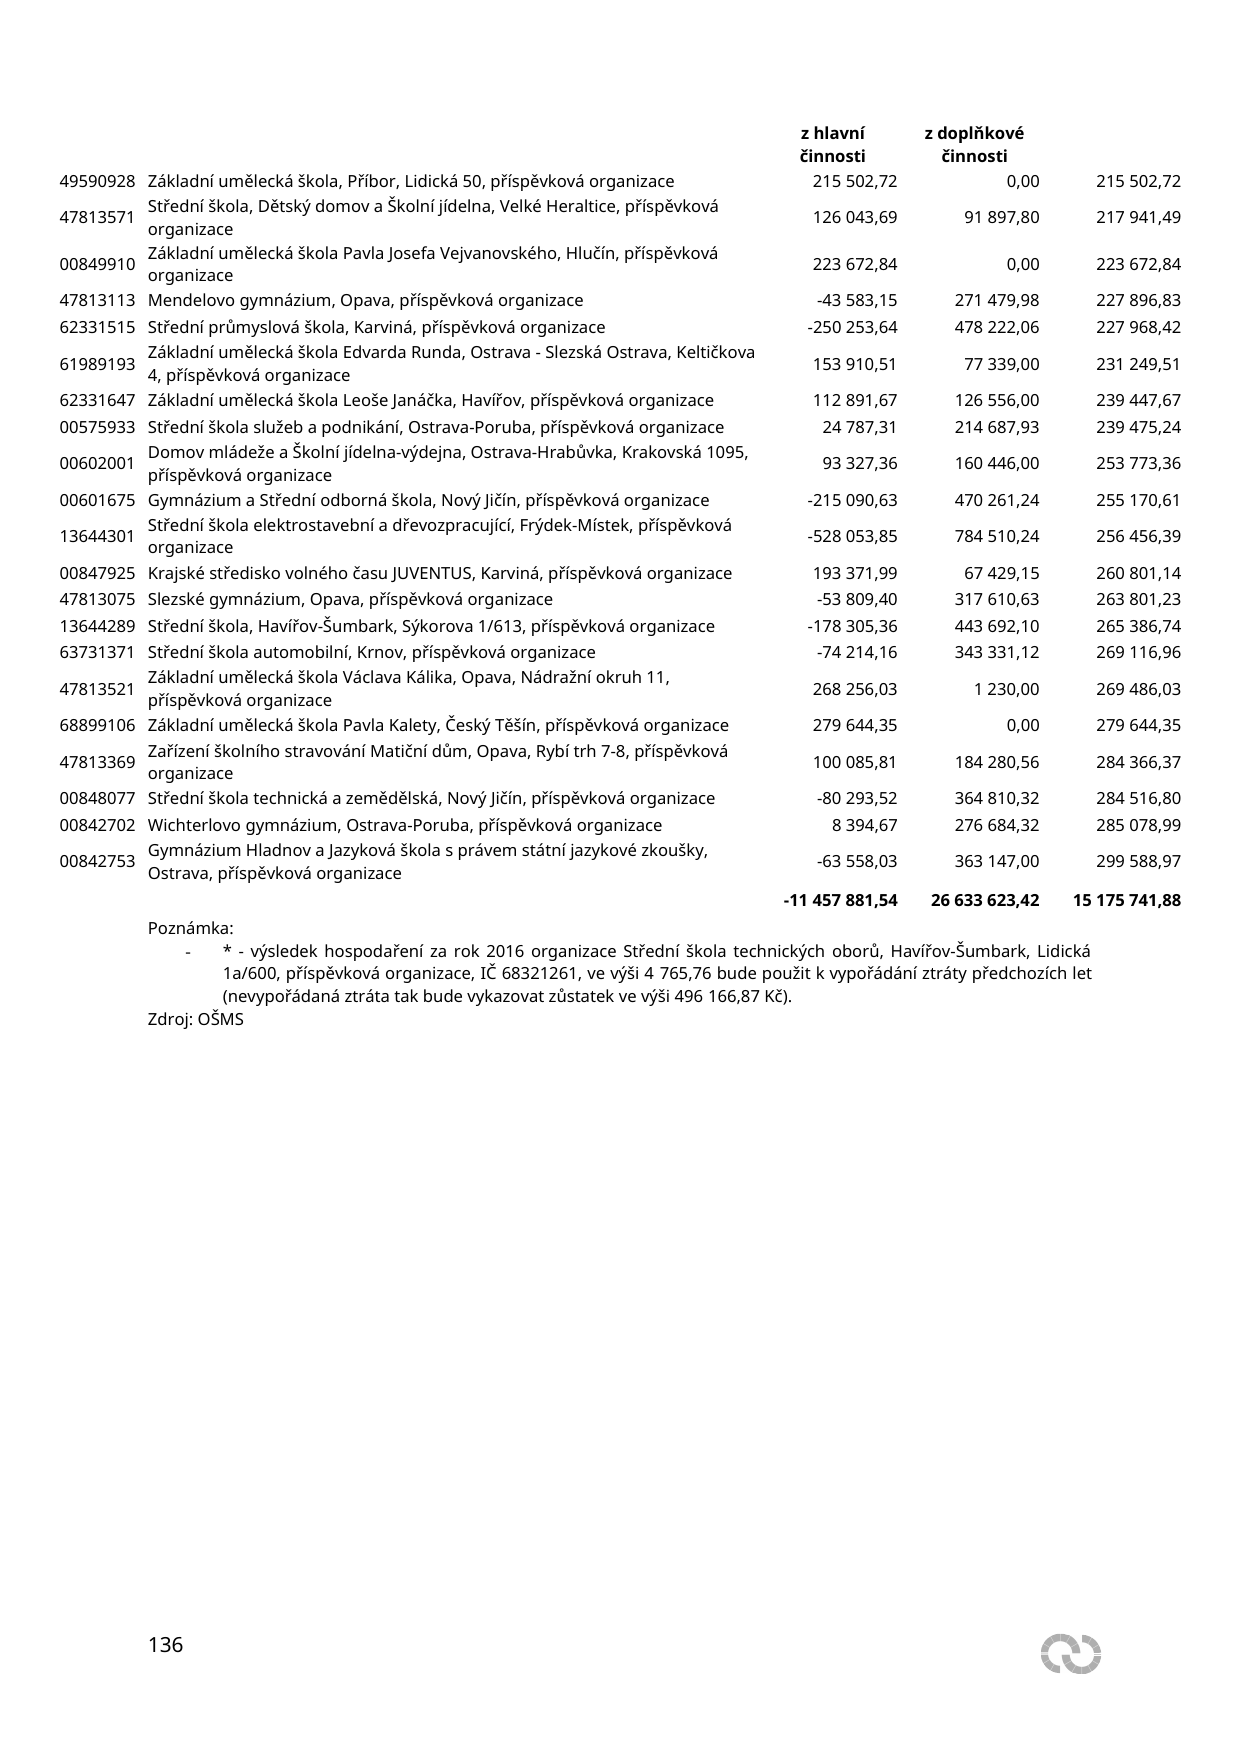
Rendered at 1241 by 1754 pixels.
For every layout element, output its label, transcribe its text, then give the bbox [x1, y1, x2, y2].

table_cell 00602001 [54, 440, 141, 486]
table_cell 239 475,24 [1046, 414, 1187, 439]
table_cell 223 672,84 [762, 241, 903, 287]
table_cell 13644289 [54, 613, 141, 638]
table_cell 93 327,36 [762, 440, 903, 486]
table_cell 217 941,49 [1046, 195, 1187, 240]
table_cell 15 175 741,88 [1046, 885, 1187, 915]
table_cell 265 386,74 [1046, 613, 1187, 638]
table_cell 317 610,63 [904, 586, 1045, 612]
text Zdroj: OŠMS [148, 1007, 1092, 1030]
table_cell Základní umělecká škola Leoše Janáčka, Havířov, příspěvková organizace [142, 387, 761, 413]
table_cell 784 510,24 [904, 514, 1045, 559]
table_cell -80 293,52 [762, 786, 903, 811]
table_cell Výsledek hospodaření celkem [54, 885, 761, 915]
table_cell Gymnázium Hladnov a Jazyková škola s právem státní jazykové zkoušky, Ostrava, příspěvková organizace [142, 839, 761, 884]
table_cell Základní umělecká škola Pavla Kalety, Český Těšín, příspěvková organizace [142, 713, 761, 738]
table_cell 363 147,00 [904, 839, 1045, 884]
table_cell Domov mládeže a Školní jídelna-výdejna, Ostrava-Hrabůvka, Krakovská 1095, příspěvková organizace [142, 440, 761, 486]
table_cell Střední průmyslová škola, Karviná, příspěvková organizace [142, 314, 761, 340]
table_cell 263 801,23 [1046, 586, 1187, 612]
table_cell -74 214,16 [762, 640, 903, 665]
table_cell -63 558,03 [762, 839, 903, 884]
table_cell 24 787,31 [762, 414, 903, 439]
table_cell 193 371,99 [762, 560, 903, 585]
table_cell 49590928 [54, 168, 141, 194]
table_cell Mendelovo gymnázium, Opava, příspěvková organizace [142, 288, 761, 313]
table_cell 443 692,10 [904, 613, 1045, 638]
table_cell 126 556,00 [904, 387, 1045, 413]
table_header Výsledek hospodaření 2016 po zdanění [762, 75, 1045, 120]
table_cell 1 230,00 [904, 666, 1045, 712]
table_cell 239 447,67 [1046, 387, 1187, 413]
table_cell 00842753 [54, 839, 141, 884]
table_cell Wichterlovo gymnázium, Ostrava-Poruba, příspěvková organizace [142, 812, 761, 838]
table_cell 47813369 [54, 739, 141, 784]
table_cell 00847925 [54, 560, 141, 585]
table_cell 284 366,37 [1046, 739, 1187, 784]
table_header Název [142, 75, 761, 167]
table_cell 13644301 [54, 514, 141, 559]
table_cell -250 253,64 [762, 314, 903, 340]
table_cell 227 896,83 [1046, 288, 1187, 313]
table_cell Zařízení školního stravování Matiční dům, Opava, Rybí trh 7-8, příspěvková organizace [142, 739, 761, 784]
table_cell 00575933 [54, 414, 141, 439]
table_cell 231 249,51 [1046, 341, 1187, 386]
table_cell 47813075 [54, 586, 141, 612]
table_cell 184 280,56 [904, 739, 1045, 784]
table_cell 00842702 [54, 812, 141, 838]
table_cell Základní umělecká škola Edvarda Runda, Ostrava - Slezská Ostrava, Keltičkova 4, příspěvková organizace [142, 341, 761, 386]
table_cell 77 339,00 [904, 341, 1045, 386]
table_header IČ [54, 75, 141, 167]
table_cell 68899106 [54, 713, 141, 738]
table_cell 153 910,51 [762, 341, 903, 386]
table_cell 91 897,80 [904, 195, 1045, 240]
table_cell 26 633 623,42 [904, 885, 1045, 915]
table_cell Střední škola, Dětský domov a Školní jídelna, Velké Heraltice, příspěvková organizace [142, 195, 761, 240]
table_cell Střední škola služeb a podnikání, Ostrava-Poruba, příspěvková organizace [142, 414, 761, 439]
table_cell 284 516,80 [1046, 786, 1187, 811]
table_cell 47813113 [54, 288, 141, 313]
table_cell 260 801,14 [1046, 560, 1187, 585]
table_cell -178 305,36 [762, 613, 903, 638]
table_cell 67 429,15 [904, 560, 1045, 585]
table_header Výsledek hospodaření celkem [1046, 75, 1187, 167]
table_cell 256 456,39 [1046, 514, 1187, 559]
table_cell 0,00 [904, 168, 1045, 194]
table_cell 47813571 [54, 195, 141, 240]
table_cell -53 809,40 [762, 586, 903, 612]
table_cell 227 968,42 [1046, 314, 1187, 340]
table_cell z hlavní činnosti [762, 121, 903, 167]
table_cell Střední škola automobilní, Krnov, příspěvková organizace [142, 640, 761, 665]
table_cell 299 588,97 [1046, 839, 1187, 884]
table_cell 112 891,67 [762, 387, 903, 413]
table_cell 268 256,03 [762, 666, 903, 712]
table_cell 00601675 [54, 487, 141, 512]
table_cell Krajské středisko volného času JUVENTUS, Karviná, příspěvková organizace [142, 560, 761, 585]
table_cell -43 583,15 [762, 288, 903, 313]
table_cell Střední škola technická a zemědělská, Nový Jičín, příspěvková organizace [142, 786, 761, 811]
table_cell 478 222,06 [904, 314, 1045, 340]
table_cell 279 644,35 [1046, 713, 1187, 738]
table_cell Slezské gymnázium, Opava, příspěvková organizace [142, 586, 761, 612]
table_cell 62331647 [54, 387, 141, 413]
table_cell 0,00 [904, 241, 1045, 287]
table_cell 62331515 [54, 314, 141, 340]
table_cell 269 486,03 [1046, 666, 1187, 712]
table_cell 223 672,84 [1046, 241, 1187, 287]
table_cell Základní umělecká škola Václava Kálika, Opava, Nádražní okruh 11, příspěvková organizace [142, 666, 761, 712]
table_cell 63731371 [54, 640, 141, 665]
table_cell 271 479,98 [904, 288, 1045, 313]
table_cell Gymnázium a Střední odborná škola, Nový Jičín, příspěvková organizace [142, 487, 761, 512]
table_cell 214 687,93 [904, 414, 1045, 439]
table_cell 0,00 [904, 713, 1045, 738]
table_cell 160 446,00 [904, 440, 1045, 486]
table_cell 364 810,32 [904, 786, 1045, 811]
table_cell 343 331,12 [904, 640, 1045, 665]
table_cell z doplňkové činnosti [904, 121, 1045, 167]
table_cell 00848077 [54, 786, 141, 811]
table_cell 100 085,81 [762, 739, 903, 784]
list * - výsledek hospodaření za rok 2016 organizace Střední škola technických oborů, Havířov-Šumbark, Lidická 1a/600, příspěvková organizace, IČ 68321261, ve výši 4 765,76 bude použit k vypořádání ztráty předchozích let (nevypořádaná ztráta tak bude vykazovat zůstatek ve výši 496 166,87 Kč). [185, 939, 1092, 1007]
table_cell 47813521 [54, 666, 141, 712]
table_cell -528 053,85 [762, 514, 903, 559]
table_cell 255 170,61 [1046, 487, 1187, 512]
table_cell 470 261,24 [904, 487, 1045, 512]
table_cell Základní umělecká škola, Příbor, Lidická 50, příspěvková organizace [142, 168, 761, 194]
table_cell Střední škola elektrostavební a dřevozpracující, Frýdek-Místek, příspěvková organizace [142, 514, 761, 559]
table_cell 269 116,96 [1046, 640, 1187, 665]
table_cell Střední škola, Havířov-Šumbark, Sýkorova 1/613, příspěvková organizace [142, 613, 761, 638]
table_cell 8 394,67 [762, 812, 903, 838]
table_cell 215 502,72 [762, 168, 903, 194]
table_cell Základní umělecká škola Pavla Josefa Vejvanovského, Hlučín, příspěvková organizace [142, 241, 761, 287]
table_cell 279 644,35 [762, 713, 903, 738]
table_cell 285 078,99 [1046, 812, 1187, 838]
table_cell 253 773,36 [1046, 440, 1187, 486]
table_cell 00849910 [54, 241, 141, 287]
table_cell 61989193 [54, 341, 141, 386]
text Poznámka: [148, 916, 1092, 939]
table_cell -215 090,63 [762, 487, 903, 512]
table_cell 215 502,72 [1046, 168, 1187, 194]
table_cell 126 043,69 [762, 195, 903, 240]
table_cell 276 684,32 [904, 812, 1045, 838]
table_cell -11 457 881,54 [762, 885, 903, 915]
